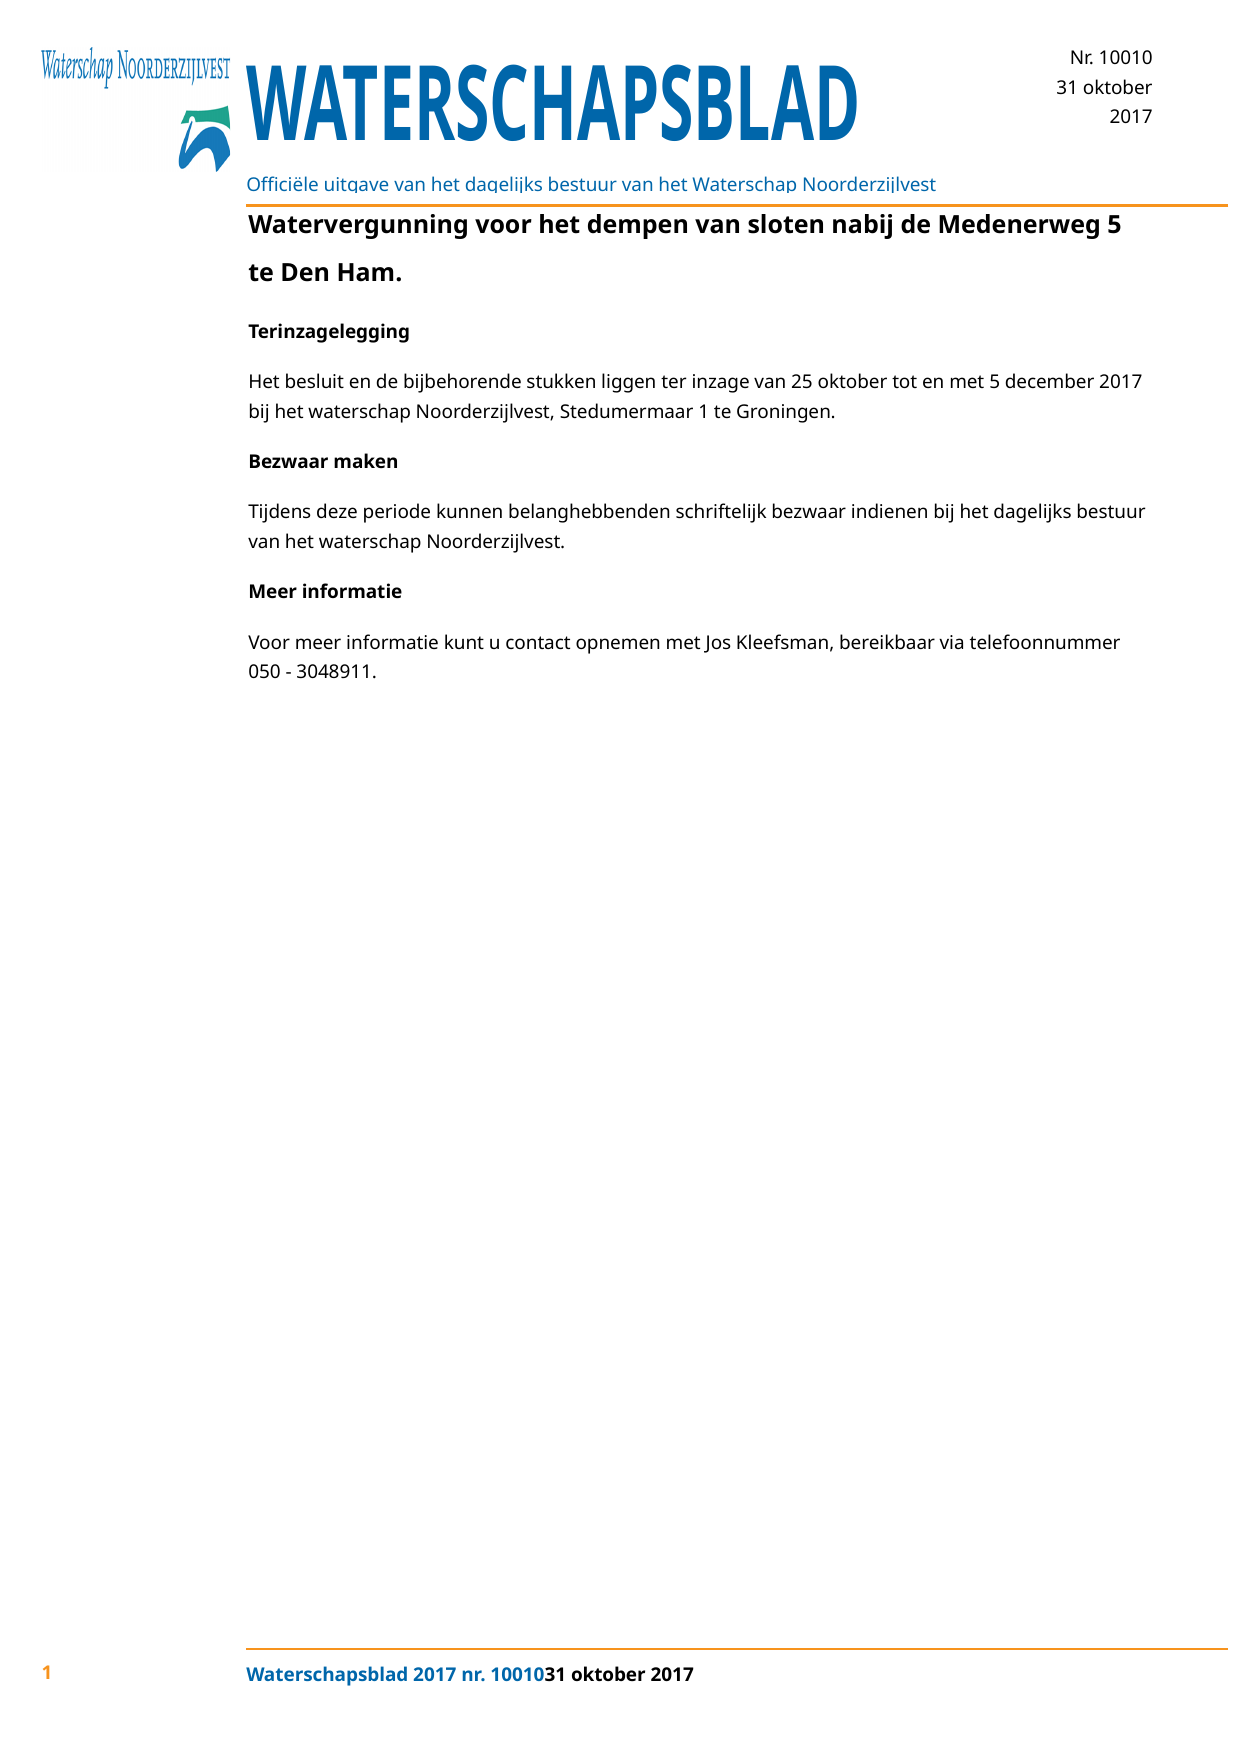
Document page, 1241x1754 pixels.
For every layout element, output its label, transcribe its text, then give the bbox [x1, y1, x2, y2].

text Terinzagelegging [248, 318, 1152, 344]
text Meer informatie [248, 579, 1152, 604]
text Tijdens deze periode kunnen belanghebbenden schriftelijk bezwaar indienen bij het dagelijks bestuur van het waterschap Noorderzijlvest. [248, 499, 1152, 554]
text Voor meer informatie kunt u contact opnemen met Jos Kleefsman, bereikbaar via telefoonnummer 050 - 3048911. [248, 629, 1152, 684]
text Bezwaar maken [248, 448, 1152, 474]
text Het besluit en de bijbehorende stukken liggen ter inzage van 25 oktober tot en met 5 december 2017 bij het waterschap Noorderzijlvest, Stedumermaar 1 te Groningen. [248, 368, 1152, 424]
text Watervergunning voor het dempen van sloten nabij de Medenerweg 5 te Den Ham. [248, 207, 1152, 288]
picture [41, 47, 231, 172]
